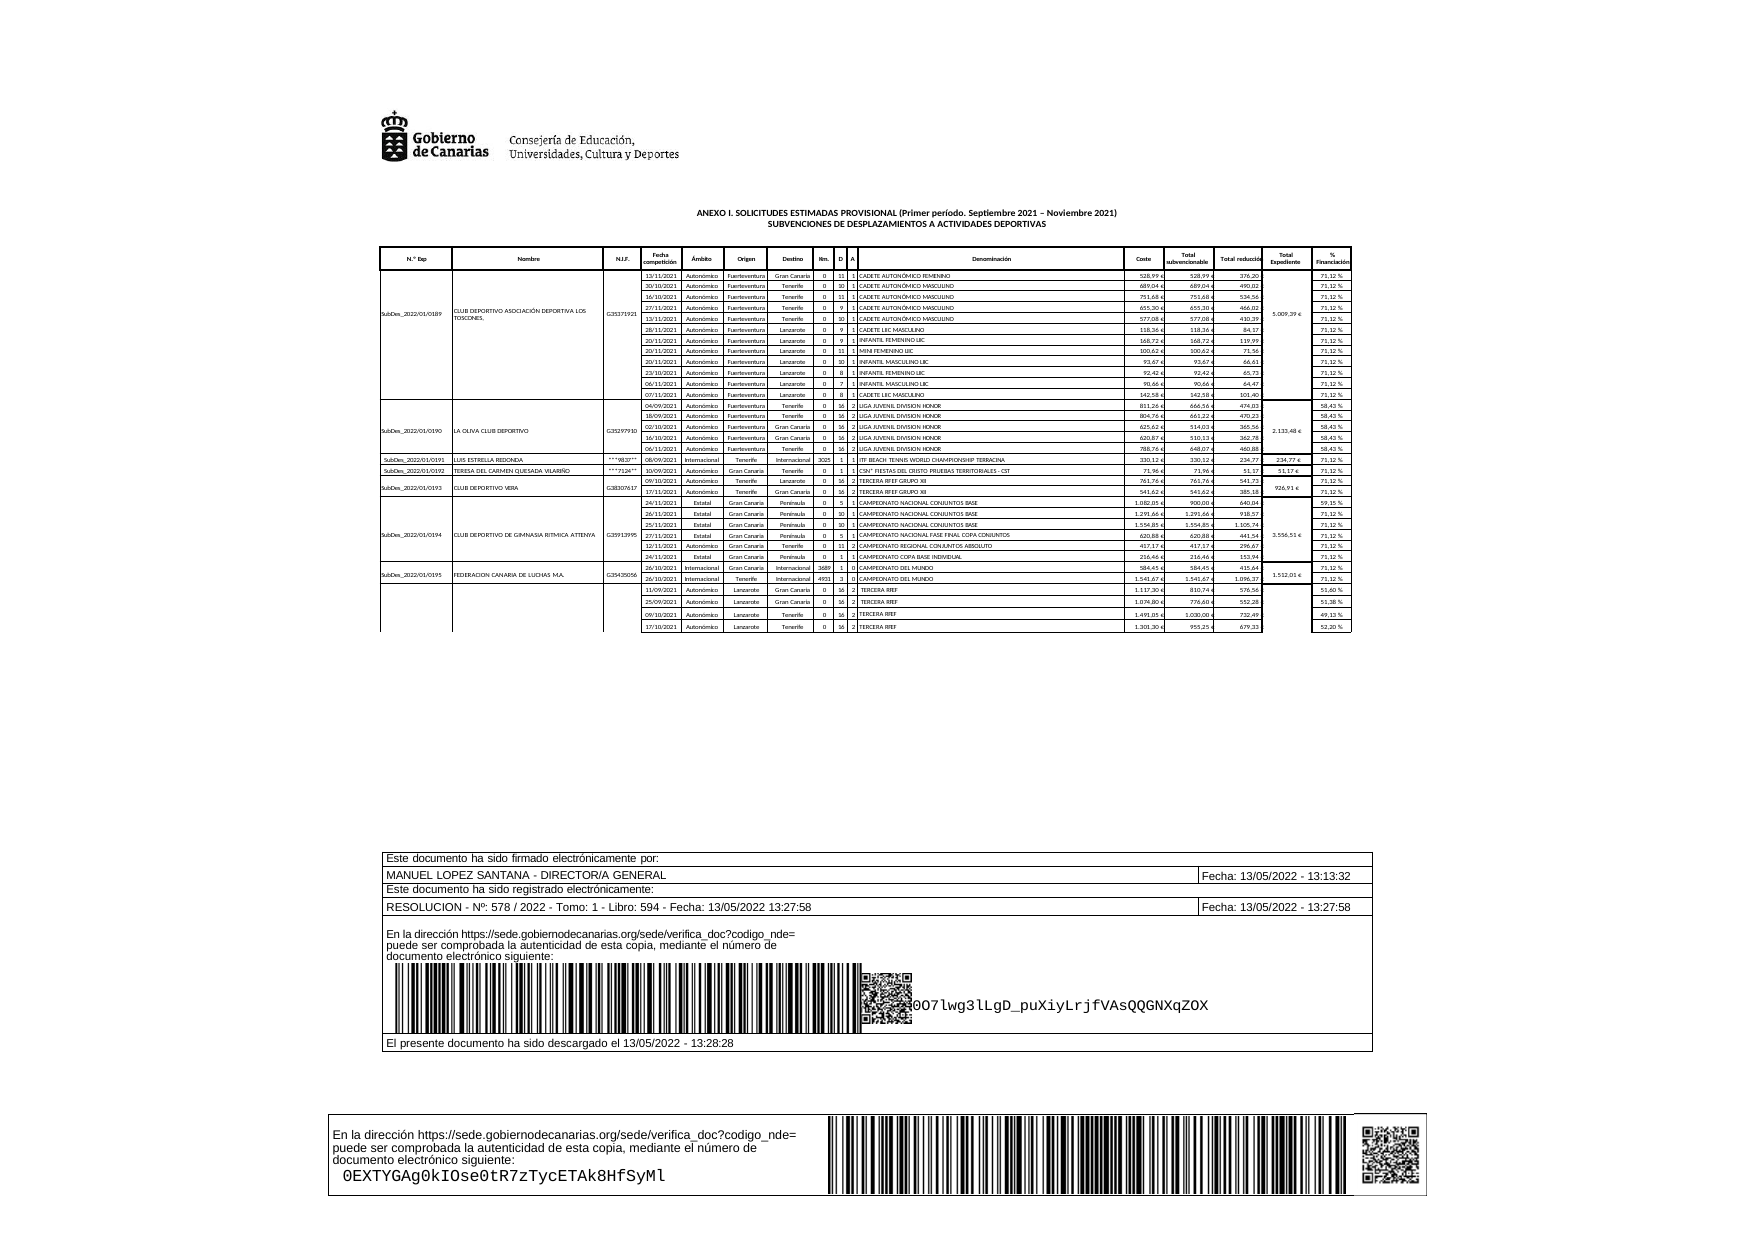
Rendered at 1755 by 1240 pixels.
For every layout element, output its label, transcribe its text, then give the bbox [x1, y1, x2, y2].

table_cell 0 [814, 486, 833, 496]
table_cell Fuerteventura [724, 367, 767, 377]
table_cell 1 [848, 313, 857, 323]
table_cell Tenerife [768, 291, 813, 301]
table_cell Autonómico [682, 302, 723, 312]
table_cell Autonómico [682, 421, 723, 431]
table_cell 1 [848, 324, 857, 334]
table_cell TERESA DEL CARMEN QUESADA VILARIÑO [453, 465, 603, 474]
table_cell 1.541,67 € [1125, 573, 1164, 583]
table_cell Lanzarote [768, 356, 813, 366]
table_header Origen [725, 248, 766, 269]
table_cell Fuerteventura [724, 378, 767, 388]
table_cell 648,07 € [1165, 443, 1213, 453]
table_cell 71,12 % [1313, 454, 1351, 464]
table_cell 1.291,66 € [1165, 508, 1213, 518]
table_cell Autonómico [682, 389, 723, 399]
table_cell G35297910 [604, 400, 641, 453]
table_cell 1 [834, 465, 847, 474]
table_cell Autonómico [682, 411, 723, 420]
table_cell Fuerteventura [724, 302, 767, 312]
table_cell 620,87 € [1125, 432, 1164, 442]
table_cell SubDes_2022/01/0195 [381, 562, 452, 583]
table_cell 23/10/2021 [642, 367, 681, 377]
table_cell 71,12 % [1313, 519, 1351, 529]
table_cell 0 [814, 465, 833, 474]
table_cell 0 [814, 551, 833, 561]
table_cell CADETE AUTONÓMICO MASCULINO [858, 281, 1124, 290]
table_header Este documento ha sido firmado electrónicamente por: [383, 853, 1372, 866]
table_cell LIGA JUVENIL DIVISION HONOR [858, 411, 1124, 420]
table_cell 0 [814, 313, 833, 323]
table_cell Península [768, 519, 813, 529]
table_cell 0 [814, 508, 833, 518]
table_header A [848, 248, 857, 269]
table_cell 3.556,51 € [1263, 498, 1311, 561]
table_cell 0 [814, 608, 833, 619]
table_cell 1 [848, 346, 857, 355]
table_cell TERCERA RFEF [858, 596, 1124, 607]
table_cell Autonómico [682, 346, 723, 355]
table_cell LIGA JUVENIL DIVISION HONOR [858, 400, 1124, 409]
table_cell Tenerife [724, 573, 767, 583]
table_cell Fuerteventura [724, 291, 767, 301]
table_cell 7 [834, 378, 847, 388]
table_cell TERCERA RFEF GRUPO XII [858, 476, 1124, 485]
table_cell CAMPEONATO DEL MUNDO [858, 562, 1124, 572]
table_cell 417,17 € [1125, 541, 1164, 550]
table_cell 0 [814, 346, 833, 355]
table_cell Lanzarote [724, 620, 767, 632]
table_cell 58,43 % [1313, 443, 1351, 453]
table_cell 71,56 € [1214, 346, 1261, 355]
table_cell INFANTIL MASCULINO LIIC [858, 378, 1124, 388]
table_cell 65,73 € [1214, 367, 1261, 377]
table_cell 52,20 % [1313, 620, 1351, 632]
table_cell 0 [814, 389, 833, 399]
table_cell 1.291,66 € [1125, 508, 1164, 518]
table_cell Tenerife [768, 411, 813, 420]
table_cell Tenerife [768, 620, 813, 632]
table_cell Autonómico [682, 620, 723, 632]
table_cell CAMPEONATO NACIONAL CONJUNTOS BASE [858, 508, 1124, 518]
table_cell INFANTIL MASCULINO LIIC [858, 356, 1124, 366]
table_cell 12/11/2021 [642, 541, 681, 550]
table_cell 71,12 % [1313, 573, 1351, 583]
table_cell 5 [834, 530, 847, 539]
table_cell Autonómico [682, 432, 723, 442]
table_cell 25/11/2021 [642, 519, 681, 529]
table_cell LIGA JUVENIL DIVISION HONOR [858, 421, 1124, 431]
table_header Denominación [859, 248, 1123, 269]
table_cell INFANTIL FEMENINO LIIC [858, 335, 1124, 344]
table_cell 90,66 € [1165, 378, 1213, 388]
table_cell 1.096,37 € [1214, 573, 1261, 583]
table_cell 2 [848, 421, 857, 431]
table_cell 5.009,39 € [1263, 271, 1311, 399]
table_cell 0 [814, 400, 833, 409]
table_cell 0 [814, 584, 833, 594]
table_cell Gran Canaria [768, 584, 813, 594]
table_cell Estatal [682, 551, 723, 561]
table_cell Gran Canaria [768, 421, 813, 431]
table_cell MINI FEMENINO LIIC [858, 346, 1124, 355]
table_header N.I.F. [604, 248, 640, 269]
table_cell Autonómico [682, 367, 723, 377]
table_cell TERCERA RFEF [858, 584, 1124, 594]
table_cell Lanzarote [724, 596, 767, 607]
table_cell 08/09/2021 [642, 454, 681, 464]
table_cell 118,36 € [1165, 324, 1213, 334]
table_cell 51,17 € [1263, 466, 1311, 474]
table_cell 51,17 € [1214, 465, 1261, 474]
table_cell G35435056 [604, 562, 641, 583]
table_cell Tenerife [768, 302, 813, 312]
table_cell 296,67 € [1214, 541, 1261, 550]
table_cell 1.074,80 € [1125, 596, 1164, 607]
table_cell 1 [848, 454, 857, 464]
table_cell 16 [834, 411, 847, 420]
table_cell [1263, 585, 1311, 632]
table_header N.º Exp [381, 248, 451, 269]
table_cell Autonómico [682, 476, 723, 485]
table_cell 926,91 € [1263, 477, 1311, 496]
table_cell 59,15 % [1313, 497, 1351, 507]
table_cell 71,12 % [1313, 356, 1351, 366]
table_cell Estatal [682, 497, 723, 507]
table_cell 625,62 € [1125, 421, 1164, 431]
table_cell 2 [848, 432, 857, 442]
table_cell 0 [814, 519, 833, 529]
table_cell 584,45 € [1125, 562, 1164, 572]
table_cell [381, 584, 452, 632]
table_cell Fuerteventura [724, 400, 767, 409]
table_cell G35371921 [604, 271, 641, 399]
table_cell 16/10/2021 [642, 291, 681, 301]
table_cell 1 [848, 508, 857, 518]
table_cell Tenerife [724, 476, 767, 485]
table_cell 92,42 € [1165, 367, 1213, 377]
table_cell 0 [814, 335, 833, 344]
table_cell 11 [834, 271, 847, 279]
table_cell 24/11/2021 [642, 497, 681, 507]
table_cell 84,17 € [1214, 324, 1261, 334]
table_cell 584,45 € [1165, 562, 1213, 572]
table_cell 666,56 € [1165, 400, 1213, 409]
table_cell 92,42 € [1125, 367, 1164, 377]
table_cell 71,12 % [1313, 335, 1351, 344]
table_cell CLUB DEPORTIVO VERA [453, 476, 603, 496]
table_cell Autonómico [682, 291, 723, 301]
table_cell 460,88 € [1214, 443, 1261, 453]
table_cell Autonómico [682, 465, 723, 474]
table_cell Autonómico [682, 443, 723, 453]
table_cell Lanzarote [768, 367, 813, 377]
table_cell Fuerteventura [724, 356, 767, 366]
table_cell 49,13 % [1313, 608, 1351, 619]
table_cell 689,04 € [1165, 281, 1213, 290]
table_cell 577,08 € [1165, 313, 1213, 323]
table_cell 16 [834, 421, 847, 431]
table_header Destino [768, 248, 812, 269]
table_cell 2 [848, 486, 857, 496]
table_cell 1.301,30 € [1125, 620, 1164, 632]
table_cell 2 [848, 608, 857, 619]
table_cell CAMPEONATO NACIONAL FASE FINAL COPA CONJUNTOS [858, 530, 1124, 539]
table_cell CADETE LIIC MASCULINO [858, 389, 1124, 399]
table_cell Lanzarote [768, 378, 813, 388]
table_cell 417,17 € [1165, 541, 1213, 550]
table_cell Gran Canaria [768, 486, 813, 496]
table_cell Tenerife [768, 281, 813, 290]
table_cell 761,76 € [1125, 476, 1164, 485]
table_cell 776,60 € [1165, 596, 1213, 607]
text ANEXO I. SOLICITUDES ESTIMADAS PROVISIONAL (Primer período. Septiembre 2021 – Noviembre 2021) SUBVENCIONES DE DESPLAZAMIENTOS A ACTIVIDADES DEPORTIVAS [697, 207, 1154, 230]
table_cell CADETE AUTONÓMICO MASCULINO [858, 302, 1124, 312]
table_cell Gran Canaria [724, 465, 767, 474]
table_cell Gran Canaria [724, 519, 767, 529]
table_cell Gran Canaria [768, 596, 813, 607]
table_cell ITF BEACH TENNIS WORLD CHAMPIONSHIP TERRACINA [858, 454, 1124, 464]
table_cell Autonómico [682, 313, 723, 323]
table_cell 142,58 € [1165, 389, 1213, 399]
table_cell 71,12 % [1313, 378, 1351, 388]
table_cell 58,43 % [1313, 411, 1351, 420]
table_cell 2 [848, 411, 857, 420]
table_header D [835, 248, 846, 269]
table_cell 24/11/2021 [642, 551, 681, 561]
table_cell 25/09/2021 [642, 596, 681, 607]
table_cell SubDes_2022/01/0194 [381, 497, 452, 561]
table_cell Península [768, 497, 813, 507]
table_cell 71,12 % [1313, 465, 1351, 474]
table_cell 362,78 € [1214, 432, 1261, 442]
table_cell 1.512,01 € [1263, 563, 1311, 583]
table_cell ***9837** [604, 454, 641, 464]
table_cell 2 [848, 476, 857, 485]
table_cell 11/09/2021 [642, 584, 681, 594]
table_cell 661,22 € [1165, 411, 1213, 420]
table_cell Tenerife [768, 465, 813, 474]
table_cell 0 [814, 497, 833, 507]
table_header Total reducción [1215, 248, 1261, 269]
table_cell 955,25 € [1165, 620, 1213, 632]
table_cell 58,43 % [1313, 421, 1351, 431]
table_cell 4931 [814, 573, 833, 583]
table_cell 1 [848, 281, 857, 290]
table_cell Fuerteventura [724, 443, 767, 453]
table_cell 71,12 % [1313, 541, 1351, 550]
table_cell LIGA JUVENIL DIVISION HONOR [858, 443, 1124, 453]
table_cell 16 [834, 596, 847, 607]
table_cell 9 [834, 324, 847, 334]
table_cell 71,12 % [1313, 476, 1351, 485]
table_cell 71,12 % [1313, 551, 1351, 561]
table_header Fecha competición [642, 248, 681, 269]
table_cell CSN* FIESTAS DEL CRISTO PRUEBAS TERRITORIALES - CST [858, 465, 1124, 474]
table_cell 26/10/2021 [642, 562, 681, 572]
table_cell 1 [848, 465, 857, 474]
table_cell CAMPEONATO NACIONAL CONJUNTOS BASE [858, 519, 1124, 529]
table_cell 330,12 € [1125, 454, 1164, 464]
table_cell 09/10/2021 [642, 608, 681, 619]
table_cell 11 [834, 291, 847, 301]
table_cell 415,64 € [1214, 562, 1261, 572]
table_cell 168,72 € [1125, 335, 1164, 344]
table_cell [453, 584, 603, 632]
table_cell 810,74 € [1165, 584, 1213, 594]
table_cell 900,00 € [1165, 497, 1213, 507]
table_cell 28/11/2021 [642, 324, 681, 334]
table_cell 0 [814, 324, 833, 334]
table_cell 541,73 € [1214, 476, 1261, 485]
table_cell 8 [834, 367, 847, 377]
table_cell 1 [848, 367, 857, 377]
table_cell 689,04 € [1125, 281, 1164, 290]
table_cell G38307617 [604, 476, 641, 496]
table_cell 3 [834, 573, 847, 583]
table_cell 541,62 € [1165, 486, 1213, 496]
table_cell G35913995 [604, 497, 641, 561]
table_cell 1 [848, 389, 857, 399]
table_cell Autonómico [682, 596, 723, 607]
table_cell Autonómico [682, 378, 723, 388]
table_cell 1 [848, 378, 857, 388]
table_cell 0 [814, 432, 833, 442]
table_cell 510,13 € [1165, 432, 1213, 442]
table_cell 02/10/2021 [642, 421, 681, 431]
table_cell 655,30 € [1125, 302, 1164, 312]
table_cell 761,76 € [1165, 476, 1213, 485]
table_cell Lanzarote [768, 335, 813, 344]
table_cell 11 [834, 346, 847, 355]
table_cell 2 [848, 596, 857, 607]
table_cell Península [768, 530, 813, 539]
table_cell 71,12 % [1313, 346, 1351, 355]
table_cell Este documento ha sido registrado electrónicamente: [383, 884, 1372, 897]
table_cell CADETE AUTONÓMICO MASCULINO [858, 313, 1124, 323]
table_cell Gran Canaria [724, 530, 767, 539]
table_cell Gran Canaria [724, 541, 767, 550]
table_cell 1 [848, 551, 857, 561]
table_cell Autonómico [682, 356, 723, 366]
table_cell 16 [834, 476, 847, 485]
table_cell 234,77 € [1263, 455, 1311, 464]
table_cell 3689 [814, 562, 833, 572]
table_cell 119,99 € [1214, 335, 1261, 344]
table_cell 732,49 € [1214, 608, 1261, 619]
table_cell 153,94 € [1214, 551, 1261, 561]
table_cell 16/10/2021 [642, 432, 681, 442]
table_cell 528,99 € [1125, 271, 1164, 279]
table_cell ***7124** [604, 465, 641, 474]
table_cell Fuerteventura [724, 346, 767, 355]
table_cell 1 [848, 497, 857, 507]
table_cell Lanzarote [724, 608, 767, 619]
table_cell RESOLUCION - Nº: 578 / 2022 - Tomo: 1 - Libro: 594 - Fecha: 13/05/2022 13:27:58 [383, 898, 1198, 915]
table_cell 552,28 € [1214, 596, 1261, 607]
table_cell [604, 584, 641, 632]
table_cell 1 [848, 335, 857, 344]
table_cell 71,12 % [1313, 291, 1351, 301]
table_cell 466,02 € [1214, 302, 1261, 312]
table_cell Fuerteventura [724, 389, 767, 399]
table_cell 1 [834, 562, 847, 572]
table_cell CLUB DEPORTIVO DE GIMNASIA RITMICA ATTENYA [453, 497, 603, 561]
table_cell Autonómico [682, 324, 723, 334]
table_cell 0 [814, 281, 833, 290]
table_cell TERCERA RFEF [858, 620, 1124, 632]
table_cell 1.491,05 € [1125, 608, 1164, 619]
table_cell Península [768, 508, 813, 518]
table_cell SubDes_2022/01/0193 [381, 476, 452, 496]
table_cell 0 [848, 562, 857, 572]
table_cell 10 [834, 356, 847, 366]
table_cell 2 [848, 443, 857, 453]
table_cell 06/11/2021 [642, 443, 681, 453]
table_cell 577,08 € [1125, 313, 1164, 323]
table_cell 534,56 € [1214, 291, 1261, 301]
table_cell Península [768, 551, 813, 561]
table_cell 1 [848, 291, 857, 301]
table_cell 0 [814, 367, 833, 377]
table_cell Lanzarote [724, 584, 767, 594]
table_cell 751,68 € [1165, 291, 1213, 301]
table_cell En la dirección https://sede.gobiernodecanarias.org/sede/verifica_doc?codigo_nde= puede ser comprobada la autenticidad de esta copia, mediante el número de documento electrónico siguiente: 0O7lwg3lLgD_puXiyLrjfVAsQQGNXqZOX [383, 916, 1372, 1033]
table_cell 16 [834, 432, 847, 442]
table_cell 541,62 € [1125, 486, 1164, 496]
table_cell 234,77 € [1214, 454, 1261, 464]
table_cell 20/11/2021 [642, 356, 681, 366]
table_cell Internacional [682, 573, 723, 583]
table_cell 1 [848, 302, 857, 312]
table_cell 385,18 € [1214, 486, 1261, 496]
table_cell 71,12 % [1313, 530, 1351, 539]
table_cell 0 [814, 530, 833, 539]
table_cell TERCERA RFEF GRUPO XII [858, 486, 1124, 496]
table_cell Tenerife [768, 400, 813, 409]
table_cell 58,43 % [1313, 432, 1351, 442]
table_cell Autonómico [682, 486, 723, 496]
table_cell 118,36 € [1125, 324, 1164, 334]
table_cell 1 [848, 271, 857, 279]
table_cell 71,12 % [1313, 302, 1351, 312]
table_cell 11 [834, 541, 847, 550]
table_cell 811,26 € [1125, 400, 1164, 409]
table_header Km. [814, 248, 833, 269]
table_cell 216,46 € [1125, 551, 1164, 561]
table_cell 0 [814, 302, 833, 312]
table_cell 93,67 € [1125, 356, 1164, 366]
table_cell 16 [834, 400, 847, 409]
table_cell 441,54 € [1214, 530, 1261, 539]
table_cell SubDes_2022/01/0190 [381, 400, 452, 453]
table_cell 0 [814, 541, 833, 550]
table_cell 16 [834, 620, 847, 632]
table_cell Fuerteventura [724, 313, 767, 323]
table_cell 71,12 % [1313, 486, 1351, 496]
table_cell Fuerteventura [724, 324, 767, 334]
table_cell 528,99 € [1165, 271, 1213, 279]
table_cell 3025 [814, 454, 833, 464]
table_cell 71,96 € [1165, 465, 1213, 474]
table_cell Fuerteventura [724, 411, 767, 420]
table_cell 20/11/2021 [642, 346, 681, 355]
table_cell 66,61 € [1214, 356, 1261, 366]
table_cell Gran Canaria [724, 508, 767, 518]
table_header Ámbito [683, 248, 723, 269]
table_cell Gran Canaria [768, 432, 813, 442]
table_cell Autonómico [682, 271, 723, 279]
table_cell 2 [848, 400, 857, 409]
table_cell FEDERACION CANARIA DE LUCHAS M.A. [453, 562, 603, 583]
table_cell 330,12 € [1165, 454, 1213, 464]
table_cell 10/09/2021 [642, 465, 681, 474]
table_cell 751,68 € [1125, 291, 1164, 301]
table_cell 0 [814, 291, 833, 301]
table_cell 0 [814, 411, 833, 420]
table_cell LUIS ESTRELLA REDONDA [453, 454, 603, 464]
table_cell 0 [814, 356, 833, 366]
table_cell 1.554,85 € [1165, 519, 1213, 529]
table_cell 576,56 € [1214, 584, 1261, 594]
table_cell 71,96 € [1125, 465, 1164, 474]
table_cell 13/11/2021 [642, 313, 681, 323]
table_cell 51,60 % [1313, 584, 1351, 594]
table_cell Fuerteventura [724, 432, 767, 442]
table_cell SubDes_2022/01/0192 [381, 465, 452, 474]
table_cell 09/10/2021 [642, 476, 681, 485]
table_cell SubDes_2022/01/0189 [381, 271, 452, 399]
table_cell 804,76 € [1125, 411, 1164, 420]
table_cell 1.030,00 € [1165, 608, 1213, 619]
table_cell 0 [848, 573, 857, 583]
table_cell Estatal [682, 519, 723, 529]
table_cell Tenerife [724, 454, 767, 464]
table_cell 13/11/2021 [642, 271, 681, 279]
table_cell El presente documento ha sido descargado el 13/05/2022 - 13:28:28 [383, 1034, 1372, 1051]
table_cell 1.554,85 € [1125, 519, 1164, 529]
table_cell CLUB DEPORTIVO ASOCIACIÓN DEPORTIVA LOS TOSCONES, [453, 271, 603, 399]
table_cell Internacional [768, 562, 813, 572]
table_cell 58,43 % [1313, 400, 1351, 409]
table_cell 71,12 % [1313, 324, 1351, 334]
table_cell Fuerteventura [724, 281, 767, 290]
table_cell CAMPEONATO COPA BASE INDIVIDUAL [858, 551, 1124, 561]
table_cell CADETE AUTONÓMICO MASCULINO [858, 291, 1124, 301]
table_cell 71,12 % [1313, 508, 1351, 518]
table_cell 06/11/2021 [642, 378, 681, 388]
table_cell 216,46 € [1165, 551, 1213, 561]
table_cell Tenerife [768, 443, 813, 453]
table_cell 474,03 € [1214, 400, 1261, 409]
table_cell 1 [848, 530, 857, 539]
table_cell LA OLIVA CLUB DEPORTIVO [453, 400, 603, 453]
table_cell 16 [834, 584, 847, 594]
table_cell Tenerife [768, 313, 813, 323]
table_cell Internacional [682, 454, 723, 464]
table_cell 1.541,67 € [1165, 573, 1213, 583]
table_cell 1 [834, 454, 847, 464]
table_cell Autonómico [682, 584, 723, 594]
table_cell 918,57 € [1214, 508, 1261, 518]
table_cell 0 [814, 271, 833, 279]
table_cell Autonómico [682, 541, 723, 550]
table_cell LIGA JUVENIL DIVISION HONOR [858, 432, 1124, 442]
table_cell 514,03 € [1165, 421, 1213, 431]
table_cell 10 [834, 519, 847, 529]
table_cell 410,39 € [1214, 313, 1261, 323]
table_cell CAMPEONATO NACIONAL CONJUNTOS BASE [858, 497, 1124, 507]
table_header Total subvencionable [1165, 248, 1213, 269]
table_cell 100,62 € [1165, 346, 1213, 355]
table_cell Tenerife [768, 541, 813, 550]
table_cell Lanzarote [768, 346, 813, 355]
table_cell 71,12 % [1313, 367, 1351, 377]
table_cell 04/09/2021 [642, 400, 681, 409]
table_header Total Expediente [1263, 248, 1311, 269]
table_cell 07/11/2021 [642, 389, 681, 399]
table_header Coste [1125, 248, 1163, 269]
table_cell 2 [848, 620, 857, 632]
table_cell 5 [834, 497, 847, 507]
table_cell 365,56 € [1214, 421, 1261, 431]
table_cell Gran Canaria [724, 551, 767, 561]
table_cell 71,12 % [1313, 313, 1351, 323]
table_cell 17/11/2021 [642, 486, 681, 496]
table_cell 620,88 € [1125, 530, 1164, 539]
table_cell 0 [814, 596, 833, 607]
table_cell 20/11/2021 [642, 335, 681, 344]
table_cell 9 [834, 302, 847, 312]
table_cell Gran Canaria [724, 562, 767, 572]
table_cell 101,40 € [1214, 389, 1261, 399]
table_cell 2 [848, 584, 857, 594]
table_cell 27/11/2021 [642, 530, 681, 539]
table_cell 17/10/2021 [642, 620, 681, 632]
table_cell 16 [834, 486, 847, 496]
table_cell Lanzarote [768, 389, 813, 399]
table_cell Tenerife [724, 486, 767, 496]
table_cell 620,88 € [1165, 530, 1213, 539]
table_cell 1.105,74 € [1214, 519, 1261, 529]
table_cell Fuerteventura [724, 421, 767, 431]
table_cell CADETE AUTONÓMICO FEMENINO [858, 271, 1124, 279]
table_cell 51,38 % [1313, 596, 1351, 607]
table_cell Tenerife [768, 608, 813, 619]
table_cell 26/10/2021 [642, 573, 681, 583]
table_cell 788,76 € [1125, 443, 1164, 453]
table_cell CADETE LIIC MASCULINO [858, 324, 1124, 334]
table_cell SubDes_2022/01/0191 [381, 454, 452, 464]
table_cell Fuerteventura [724, 335, 767, 344]
table_cell 10 [834, 508, 847, 518]
table_cell CAMPEONATO REGIONAL CONJUNTOS ABSOLUTO [858, 541, 1124, 550]
table_cell 0 [814, 443, 833, 453]
table_cell TERCERA RFEF [858, 608, 1124, 619]
table_cell 10 [834, 281, 847, 290]
table_cell 90,66 € [1125, 378, 1164, 388]
table_cell 376,20 € [1214, 271, 1261, 279]
table_cell 9 [834, 335, 847, 344]
table_cell Fecha: 13/05/2022 - 13:27:58 [1199, 898, 1372, 915]
table_cell 18/09/2021 [642, 411, 681, 420]
table_cell Lanzarote [768, 324, 813, 334]
table_cell 0 [814, 620, 833, 632]
table_cell MANUEL LOPEZ SANTANA - DIRECTOR/A GENERAL [383, 867, 1198, 883]
table_header Nombre [453, 248, 602, 269]
table_cell 1.117,30 € [1125, 584, 1164, 594]
table_cell 0 [814, 378, 833, 388]
table_cell 93,67 € [1165, 356, 1213, 366]
table_cell Fecha: 13/05/2022 - 13:13:32 [1199, 867, 1372, 883]
table_cell 640,04 € [1214, 497, 1261, 507]
table_cell Fuerteventura [724, 271, 767, 279]
table_cell 490,02 € [1214, 281, 1261, 290]
table_cell Internacional [682, 562, 723, 572]
table_cell 1.082,05 € [1125, 497, 1164, 507]
table_cell CAMPEONATO DEL MUNDO [858, 573, 1124, 583]
table_cell 142,58 € [1125, 389, 1164, 399]
table_cell Estatal [682, 508, 723, 518]
table_cell 64,47 € [1214, 378, 1261, 388]
table_cell 71,12 % [1313, 562, 1351, 572]
table_cell 470,23 € [1214, 411, 1261, 420]
table_cell 27/11/2021 [642, 302, 681, 312]
table_cell 26/11/2021 [642, 508, 681, 518]
table_cell 2 [848, 541, 857, 550]
table_cell 0 [814, 421, 833, 431]
table_cell 30/10/2021 [642, 281, 681, 290]
table_cell Autonómico [682, 281, 723, 290]
table_cell 71,12 % [1313, 389, 1351, 399]
table_cell 100,62 € [1125, 346, 1164, 355]
table_cell Estatal [682, 530, 723, 539]
table_cell 71,12 % [1313, 281, 1351, 290]
table_cell Gran Canaria [724, 497, 767, 507]
table_cell 1 [834, 551, 847, 561]
table_cell Internacional [768, 454, 813, 464]
table_cell 679,33 € [1214, 620, 1261, 632]
table_cell 655,30 € [1165, 302, 1213, 312]
table_cell 16 [834, 443, 847, 453]
table_cell INFANTIL FEMENINO LIIC [858, 367, 1124, 377]
table_cell Lanzarote [768, 476, 813, 485]
table_cell Internacional [768, 573, 813, 583]
table_cell Autonómico [682, 400, 723, 409]
table_cell 71,12 % [1313, 271, 1351, 279]
table_cell Gran Canaria [768, 271, 813, 279]
table_cell 168,72 € [1165, 335, 1213, 344]
table_cell 16 [834, 608, 847, 619]
table_cell 2.133,48 € [1263, 401, 1311, 453]
table_cell Autonómico [682, 608, 723, 619]
table_header % Financiación [1313, 248, 1350, 269]
table_cell 8 [834, 389, 847, 399]
table_cell Autonómico [682, 335, 723, 344]
table_cell 10 [834, 313, 847, 323]
table_cell 1 [848, 519, 857, 529]
table_cell 1 [848, 356, 857, 366]
table_cell 0 [814, 476, 833, 485]
